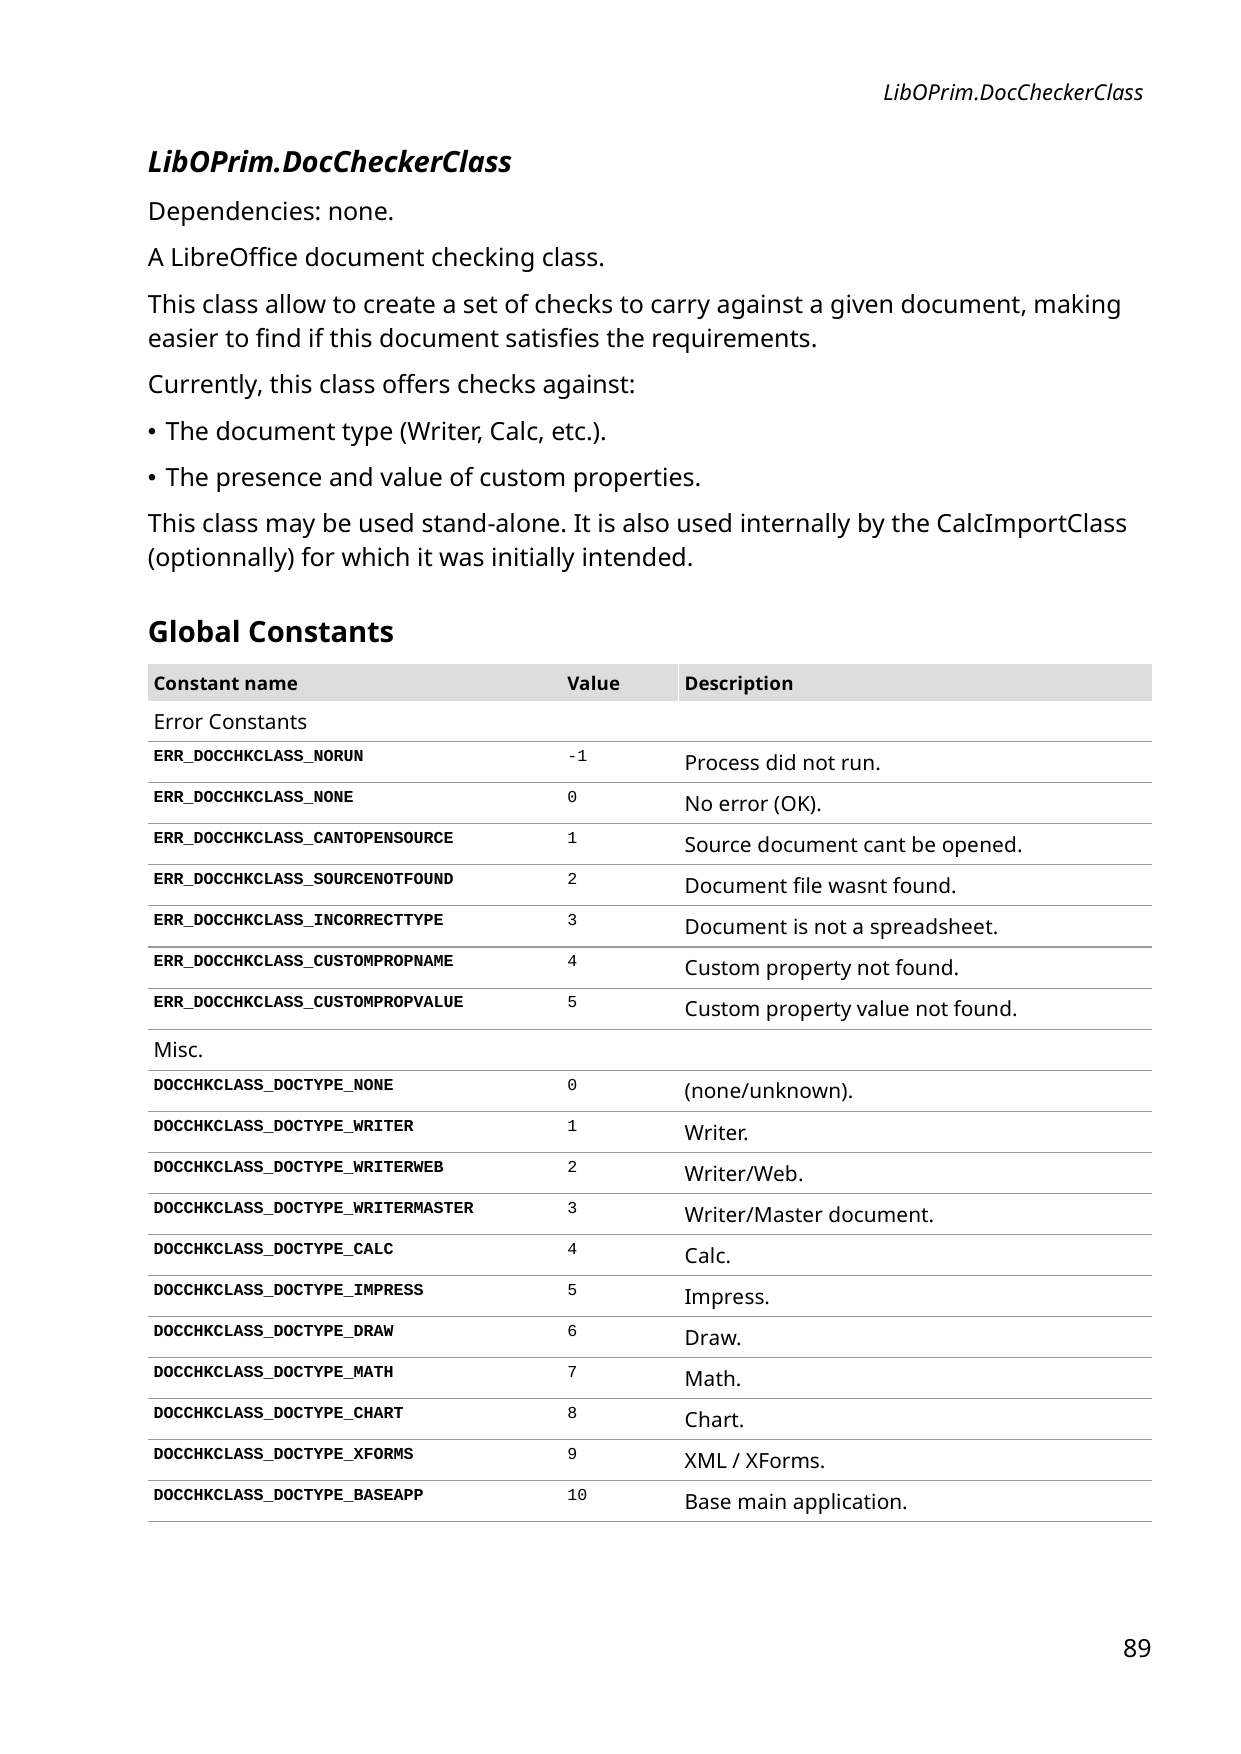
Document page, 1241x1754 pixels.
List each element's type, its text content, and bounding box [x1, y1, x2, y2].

table_cell 7 [561, 1358, 678, 1398]
table_cell Process did not run. [679, 742, 1152, 782]
subtitle Global Constants [148, 612, 1152, 651]
table_cell 3 [561, 906, 678, 946]
table_cell DOCCHKCLASS_DOCTYPE_MATH [148, 1358, 561, 1398]
table_header Constant name [148, 664, 561, 701]
table_cell 4 [561, 1235, 678, 1275]
table_cell Writer/Web. [679, 1153, 1152, 1193]
table_cell Writer. [679, 1112, 1152, 1152]
table_cell 5 [561, 989, 678, 1028]
table_cell 2 [561, 1153, 678, 1193]
table_cell Calc. [679, 1235, 1152, 1275]
table_cell ERR_DOCCHKCLASS_CANTOPENSOURCE [148, 824, 561, 864]
table_cell XML / XForms. [679, 1440, 1152, 1480]
table_cell ERR_DOCCHKCLASS_NORUN [148, 742, 561, 782]
table_cell ERR_DOCCHKCLASS_NONE [148, 783, 561, 823]
table_cell Document is not a spreadsheet. [679, 906, 1152, 946]
table_cell 5 [561, 1276, 678, 1316]
table_cell 4 [561, 948, 678, 987]
table_cell Custom property value not found. [679, 989, 1152, 1028]
text Dependencies: none. [148, 194, 1152, 228]
table_cell 1 [561, 1112, 678, 1152]
subtitle LibOPrim.DocCheckerClass [148, 142, 1152, 181]
table_cell ERR_DOCCHKCLASS_SOURCENOTFOUND [148, 865, 561, 905]
table_cell Chart. [679, 1399, 1152, 1439]
table_cell Base main application. [679, 1481, 1152, 1521]
text This class allow to create a set of checks to carry against a given document, making easier to find if this document satisfies the requirements. [148, 287, 1152, 354]
table_cell DOCCHKCLASS_DOCTYPE_NONE [148, 1071, 561, 1111]
table_header Description [679, 664, 1152, 701]
table_cell Writer/Master document. [679, 1194, 1152, 1234]
text This class may be used stand-alone. It is also used internally by the CalcImportClass (optionnally) for which it was initially intended. [148, 506, 1152, 574]
list The presence and value of custom properties. [148, 460, 1152, 494]
table_cell Math. [679, 1358, 1152, 1398]
table_cell 10 [561, 1481, 678, 1521]
table_cell DOCCHKCLASS_DOCTYPE_IMPRESS [148, 1276, 561, 1316]
text Currently, this class offers checks against: [148, 367, 1152, 401]
table_cell ERR_DOCCHKCLASS_CUSTOMPROPNAME [148, 948, 561, 987]
table_cell Impress. [679, 1276, 1152, 1316]
table_cell 3 [561, 1194, 678, 1234]
table_cell Custom property not found. [679, 948, 1152, 987]
table_cell 2 [561, 865, 678, 905]
table_cell -1 [561, 742, 678, 782]
table_cell 6 [561, 1317, 678, 1357]
text A LibreOffice document checking class. [148, 240, 1152, 274]
table_cell DOCCHKCLASS_DOCTYPE_XFORMS [148, 1440, 561, 1480]
table_cell Draw. [679, 1317, 1152, 1357]
table_cell DOCCHKCLASS_DOCTYPE_WRITERWEB [148, 1153, 561, 1193]
table_cell DOCCHKCLASS_DOCTYPE_BASEAPP [148, 1481, 561, 1521]
table_cell 0 [561, 1071, 678, 1111]
table_cell 0 [561, 783, 678, 823]
table_cell ERR_DOCCHKCLASS_CUSTOMPROPVALUE [148, 989, 561, 1028]
table_cell DOCCHKCLASS_DOCTYPE_WRITER [148, 1112, 561, 1152]
table_cell DOCCHKCLASS_DOCTYPE_CHART [148, 1399, 561, 1439]
table_cell Misc. [148, 1030, 1152, 1069]
table_cell DOCCHKCLASS_DOCTYPE_CALC [148, 1235, 561, 1275]
table_cell 8 [561, 1399, 678, 1439]
table_cell DOCCHKCLASS_DOCTYPE_WRITERMASTER [148, 1194, 561, 1234]
table_cell DOCCHKCLASS_DOCTYPE_DRAW [148, 1317, 561, 1357]
table_cell ERR_DOCCHKCLASS_INCORRECTTYPE [148, 906, 561, 946]
table_cell 1 [561, 824, 678, 864]
table_cell Document file wasnt found. [679, 865, 1152, 905]
table_cell No error (OK). [679, 783, 1152, 823]
table_cell (none/unknown). [679, 1071, 1152, 1111]
table_cell Source document cant be opened. [679, 824, 1152, 864]
table_cell 9 [561, 1440, 678, 1480]
table_header Value [561, 664, 678, 701]
list The document type (Writer, Calc, etc.). [148, 413, 1152, 447]
table_cell Error Constants [148, 701, 1152, 741]
